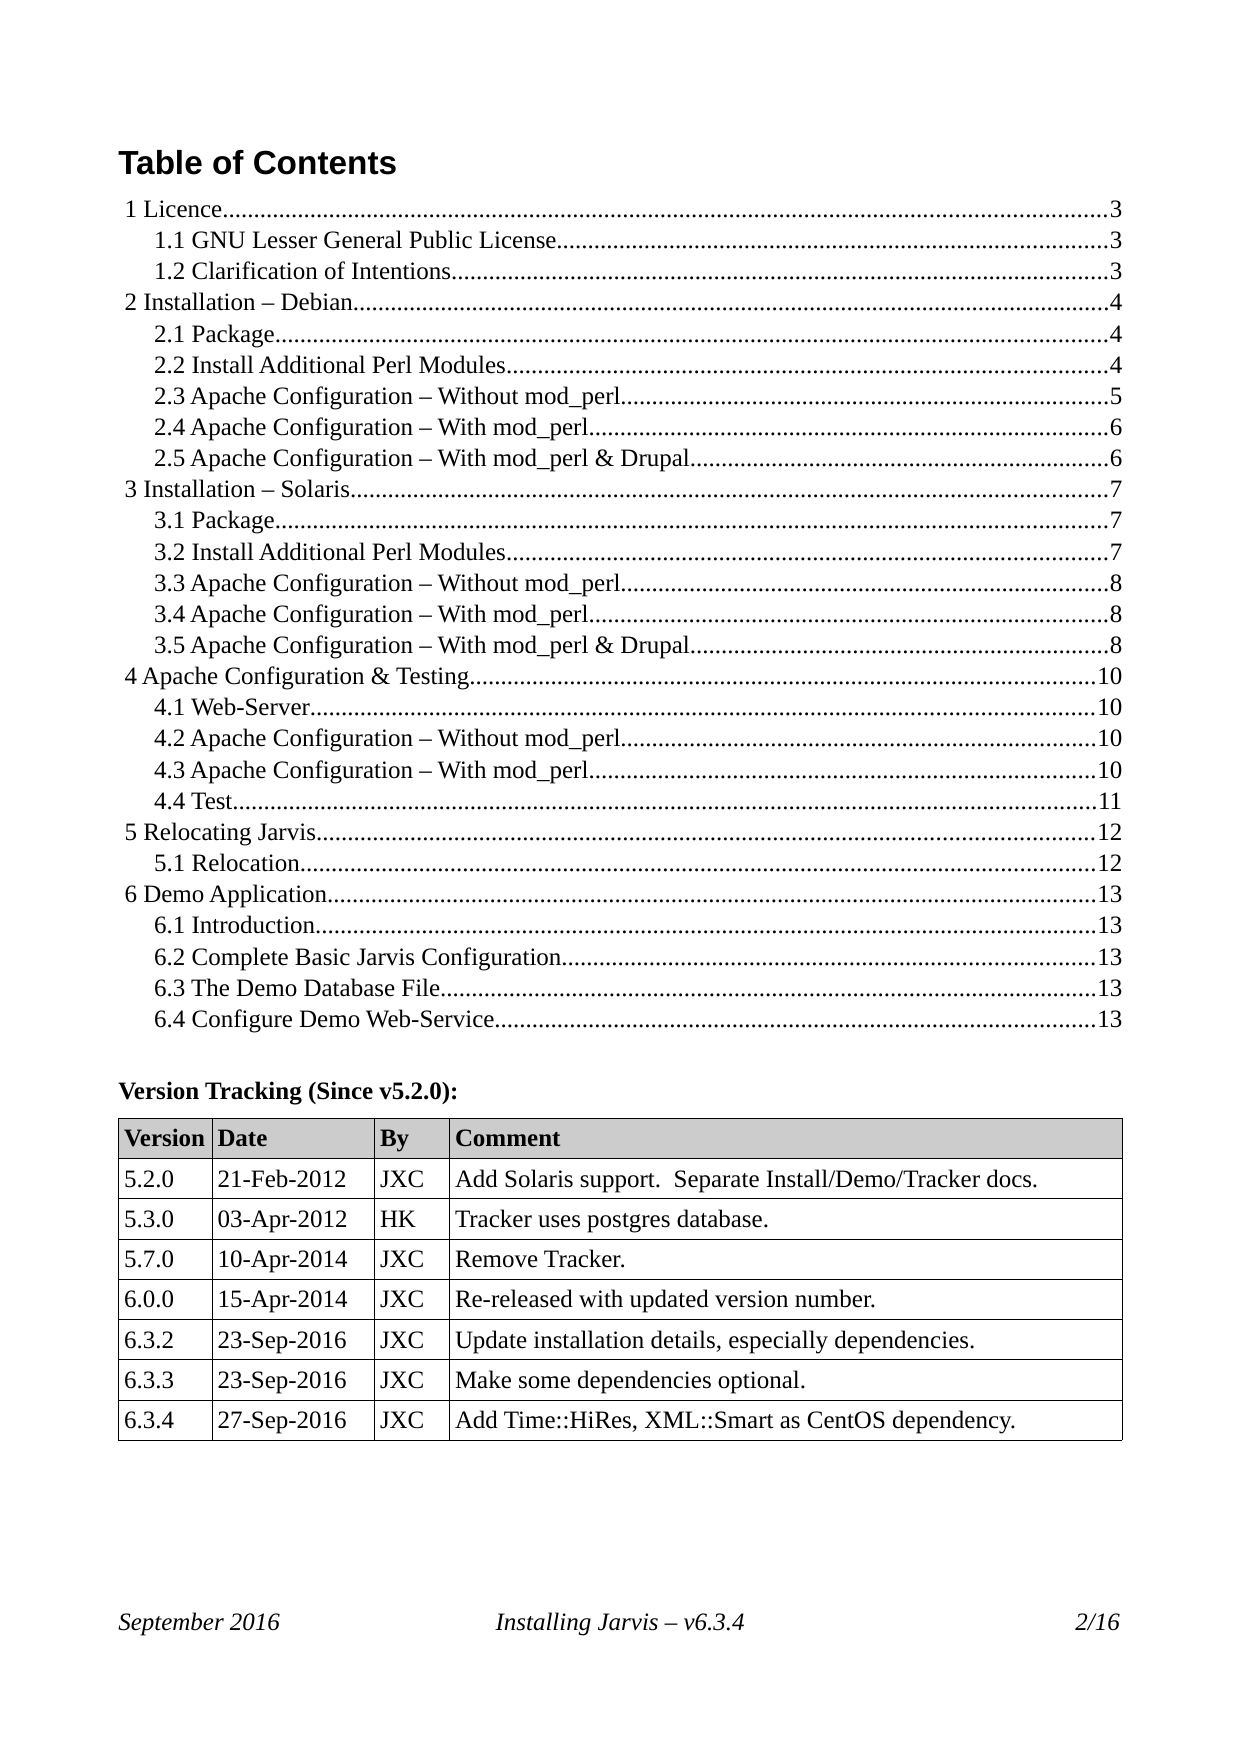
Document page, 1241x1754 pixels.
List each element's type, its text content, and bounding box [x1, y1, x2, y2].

table_cell 15-Apr-2014 [213, 1280, 374, 1319]
table_cell 23-Sep-2016 [213, 1360, 374, 1400]
subtitle Table of Contents [118, 143, 1122, 182]
text 2.4 Apache Configuration – With mod_perl 6 [148, 412, 1122, 441]
text 3.2 Install Additional Perl Modules 7 [148, 537, 1122, 565]
text 1 Licence 3 [118, 194, 1122, 223]
text 1.2 Clarification of Intentions 3 [148, 256, 1122, 285]
table_cell JXC [375, 1320, 449, 1359]
text Version Tracking (Since v5.2.0): [118, 1076, 1122, 1105]
table_cell Make some dependencies optional. [450, 1360, 1122, 1400]
text 5.1 Relocation 12 [148, 848, 1122, 877]
text 6.3 The Demo Database File 13 [148, 973, 1122, 1001]
text 3.4 Apache Configuration – With mod_perl 8 [148, 599, 1122, 628]
table_cell JXC [375, 1159, 449, 1198]
table_cell Re-released with updated version number. [450, 1280, 1122, 1319]
table_cell JXC [375, 1240, 449, 1279]
text 6.4 Configure Demo Web-Service 13 [148, 1004, 1122, 1033]
text 3 Installation – Solaris 7 [118, 474, 1122, 503]
text 4.1 Web-Server 10 [148, 692, 1122, 721]
table_cell 6.3.3 [119, 1360, 212, 1400]
table_cell 6.0.0 [119, 1280, 212, 1319]
text 6 Demo Application 13 [118, 879, 1122, 908]
table_cell 10-Apr-2014 [213, 1240, 374, 1279]
table_cell 6.3.4 [119, 1401, 212, 1440]
table_cell JXC [375, 1280, 449, 1319]
table_cell 27-Sep-2016 [213, 1401, 374, 1440]
text 4.3 Apache Configuration – With mod_perl 10 [148, 755, 1122, 783]
table_cell JXC [375, 1360, 449, 1400]
text 3.3 Apache Configuration – Without mod_perl 8 [148, 568, 1122, 597]
text 3.1 Package 7 [148, 506, 1122, 534]
text 2.3 Apache Configuration – Without mod_perl 5 [148, 381, 1122, 410]
table_header Comment [450, 1119, 1122, 1158]
table_cell Tracker uses postgres database. [450, 1199, 1122, 1238]
table_cell Update installation details, especially dependencies. [450, 1320, 1122, 1359]
table_cell 5.2.0 [119, 1159, 212, 1198]
text 1.1 GNU Lesser General Public License 3 [148, 225, 1122, 254]
text 6.1 Introduction 13 [148, 910, 1122, 939]
table_cell Add Time::HiRes, XML::Smart as CentOS dependency. [450, 1401, 1122, 1440]
text 5 Relocating Jarvis 12 [118, 817, 1122, 846]
table_cell Add Solaris support. Separate Install/Demo/Tracker docs. [450, 1159, 1122, 1198]
text 4.2 Apache Configuration – Without mod_perl 10 [148, 723, 1122, 752]
text 6.2 Complete Basic Jarvis Configuration 13 [148, 942, 1122, 970]
table_header Version [119, 1119, 212, 1158]
table_cell HK [375, 1199, 449, 1238]
text 2.2 Install Additional Perl Modules 4 [148, 350, 1122, 378]
table_cell 23-Sep-2016 [213, 1320, 374, 1359]
table_cell 21-Feb-2012 [213, 1159, 374, 1198]
table_cell 6.3.2 [119, 1320, 212, 1359]
text 2 Installation – Debian 4 [118, 287, 1122, 316]
text 2.1 Package 4 [148, 319, 1122, 347]
table_header Date [213, 1119, 374, 1158]
table_cell JXC [375, 1401, 449, 1440]
table_header By [375, 1119, 449, 1158]
text 4 Apache Configuration & Testing 10 [118, 661, 1122, 690]
text 3.5 Apache Configuration – With mod_perl & Drupal 8 [148, 630, 1122, 659]
table_cell 03-Apr-2012 [213, 1199, 374, 1238]
table_cell 5.7.0 [119, 1240, 212, 1279]
table_cell Remove Tracker. [450, 1240, 1122, 1279]
text 4.4 Test 11 [148, 786, 1122, 814]
text 2.5 Apache Configuration – With mod_perl & Drupal 6 [148, 443, 1122, 472]
table_cell 5.3.0 [119, 1199, 212, 1238]
